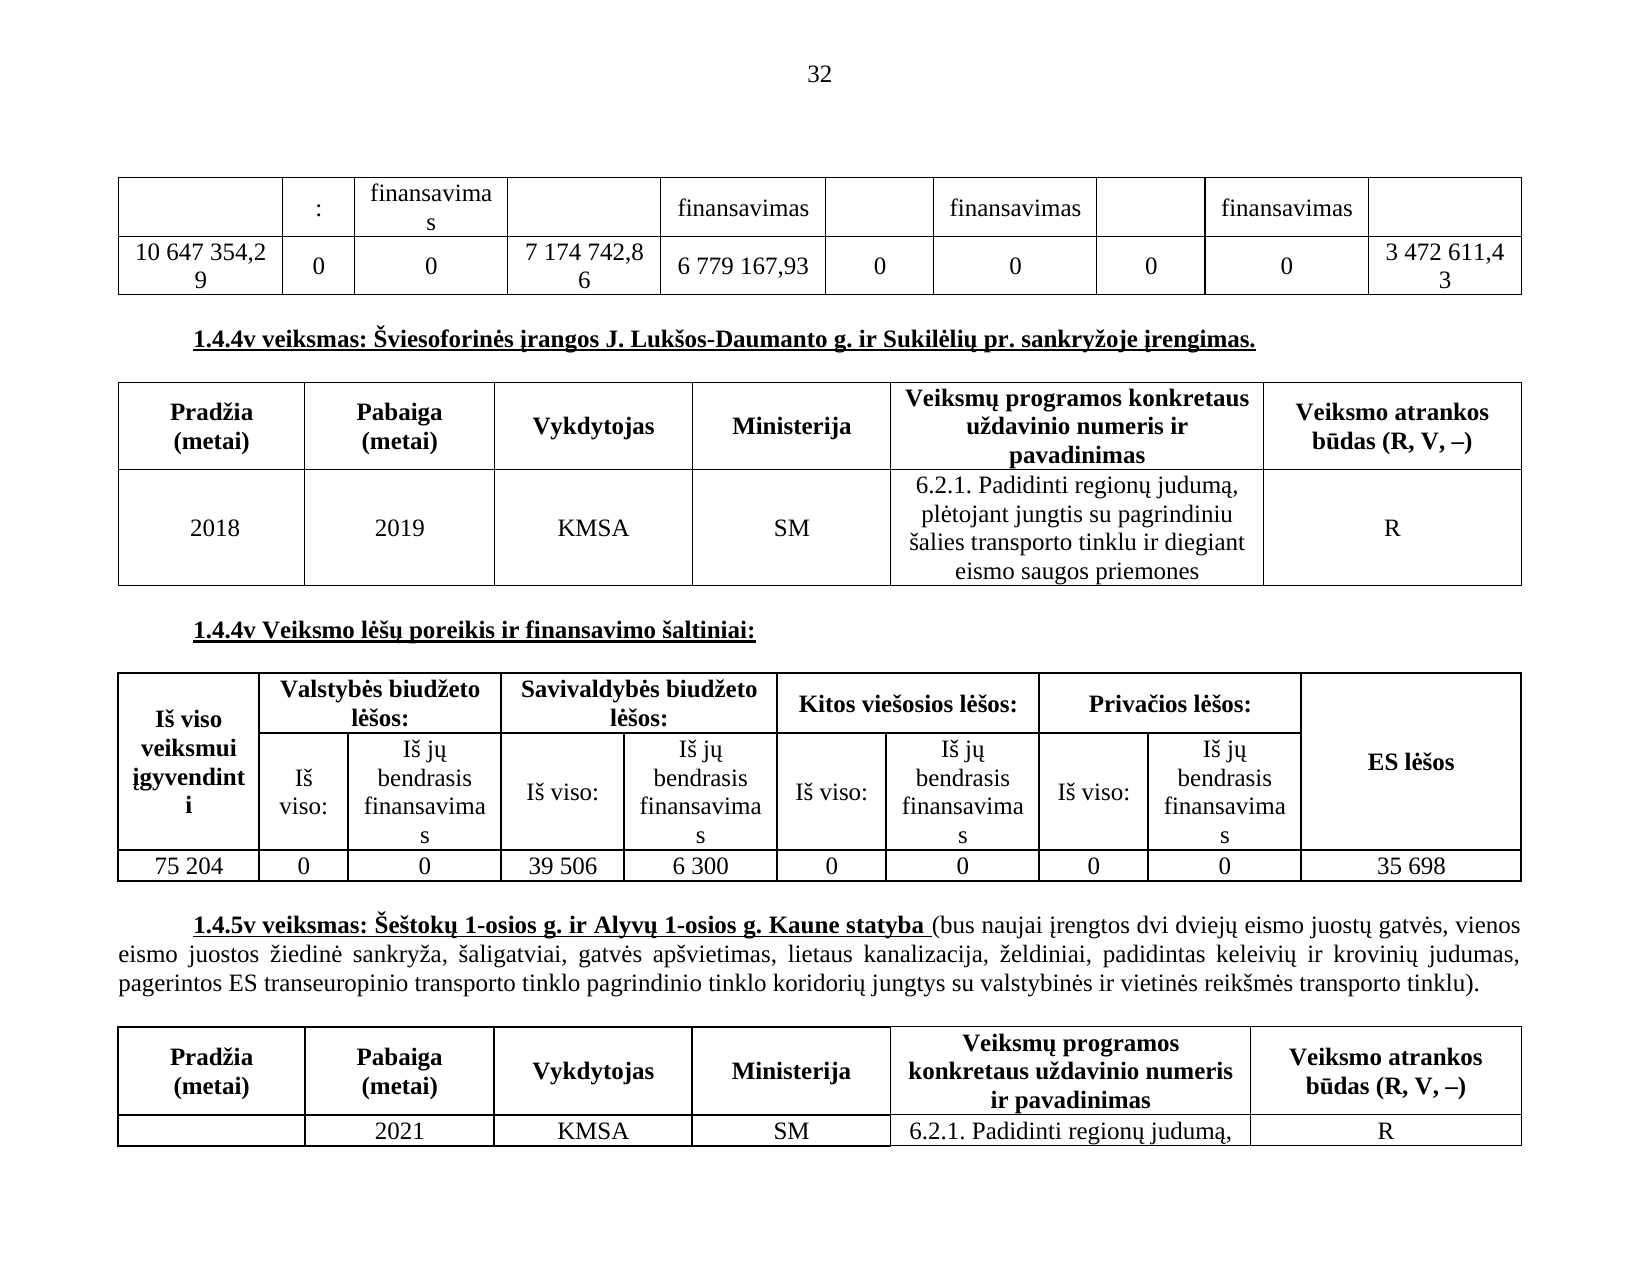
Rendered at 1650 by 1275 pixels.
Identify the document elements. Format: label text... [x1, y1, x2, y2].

table_cell 3 472 611,43 [1369, 237, 1521, 294]
table_header Vykdytojas [495, 1028, 691, 1114]
table_cell 0 [778, 851, 885, 880]
table_cell Iš viso: [502, 734, 623, 849]
table_cell Iš viso: [1040, 734, 1147, 849]
table_cell [508, 178, 660, 236]
table_header Vykdytojas [495, 383, 692, 469]
table_cell finansavimas [355, 178, 507, 236]
table_header Pabaiga (metai) [306, 1028, 493, 1114]
table_cell 6 779 167,93 [661, 237, 825, 294]
table_cell Iš jų bendrasis finansavimas [349, 734, 500, 849]
table_cell 2021 [306, 1116, 493, 1145]
table_header Veiksmų programos konkretaus uždavinio numeris ir pavadinimas [891, 1027, 1250, 1114]
table_cell [1097, 178, 1204, 236]
table_header Pradžia (metai) [119, 383, 304, 469]
table_cell 0 [349, 851, 500, 880]
table_header [119, 178, 282, 236]
table_cell Iš viso: [778, 734, 885, 849]
table_cell R [1251, 1115, 1521, 1145]
table_cell 0 [1149, 851, 1300, 880]
table_header Pradžia (metai) [119, 1028, 304, 1114]
table_cell 10 647 354,29 [119, 237, 282, 294]
table_header Iš viso veiksmui įgyvendinti [119, 674, 258, 849]
text 1.4.4v veiksmas: Šviesoforinės įrangos J. Lukšos-Daumanto g. ir Sukilėlių pr. sankryžoje įrengimas. [118, 324, 1521, 353]
table_cell 0 [1040, 851, 1147, 880]
text 1.4.5v veiksmas: Šeštokų 1-osios g. ir Alyvų 1-osios g. Kaune statyba (bus naujai įrengtos dvi dviejų eismo juostų gatvės, vienos eismo juostos žiedinė sankryža, šaligatviai, gatvės apšvietimas, lietaus kanalizacija, želdiniai, padidintas keleivių ir krovinių judumas, pagerintos ES transeuropinio transporto tinklo pagrindinio tinklo koridorių jungtys su valstybinės ir vietinės reikšmės transporto tinklu). [118, 911, 1521, 997]
table_cell : [283, 178, 354, 236]
table_header Privačios lėšos: [1040, 674, 1300, 732]
table_cell 0 [283, 237, 354, 294]
table_cell 0 [826, 237, 933, 294]
table_cell 0 [1206, 237, 1368, 294]
table_header ES lėšos [1302, 674, 1520, 849]
table_cell 6.2.1. Padidinti regionų judumą, [891, 1115, 1250, 1145]
table_header Valstybės biudžeto lėšos: [260, 674, 500, 732]
table_header Pabaiga (metai) [305, 383, 494, 469]
table_cell KMSA [495, 1116, 691, 1145]
table_header [1369, 178, 1521, 236]
table_cell 6 300 [625, 851, 776, 880]
table_cell 0 [355, 237, 507, 294]
table_cell 2019 [305, 470, 494, 585]
text 1.4.4v Veiksmo lėšų poreikis ir finansavimo šaltiniai: [118, 615, 1521, 643]
table_cell [119, 1116, 304, 1145]
table_header Kitos viešosios lėšos: [778, 674, 1038, 732]
table_cell 35 698 [1302, 851, 1520, 880]
table_header Veiksmo atrankos būdas (R, V, –) [1264, 383, 1521, 469]
table_cell 0 [887, 851, 1038, 880]
table_cell finansavimas [934, 178, 1096, 236]
table_header Ministerija [693, 1028, 890, 1114]
table_header Ministerija [693, 383, 890, 469]
table_cell 0 [1097, 237, 1204, 294]
table_cell [826, 178, 933, 236]
table_cell 7 174 742,86 [508, 237, 660, 294]
table_cell finansavimas [661, 178, 825, 236]
table_cell Iš jų bendrasis finansavimas [1149, 734, 1300, 849]
table_cell 0 [260, 851, 347, 880]
table_header Veiksmų programos konkretaus uždavinio numeris ir pavadinimas [891, 383, 1263, 469]
table_cell 0 [934, 237, 1096, 294]
table_cell SM [693, 1116, 890, 1145]
table_cell 39 506 [502, 851, 623, 880]
table_cell 75 204 [119, 851, 258, 880]
table_cell finansavimas [1206, 178, 1368, 236]
table_cell Iš jų bendrasis finansavimas [625, 734, 776, 849]
table_cell R [1264, 470, 1521, 585]
table_header Veiksmo atrankos būdas (R, V, –) [1251, 1027, 1521, 1114]
table_cell KMSA [495, 470, 692, 585]
table_cell Iš viso: [260, 734, 347, 849]
table_cell SM [693, 470, 890, 585]
table_cell Iš jų bendrasis finansavimas [887, 734, 1038, 849]
table_header Savivaldybės biudžeto lėšos: [502, 674, 776, 732]
table_cell 2018 [119, 470, 304, 585]
table_cell 6.2.1. Padidinti regionų judumą, plėtojant jungtis su pagrindiniu šalies transporto tinklu ir diegiant eismo saugos priemones [891, 470, 1263, 585]
